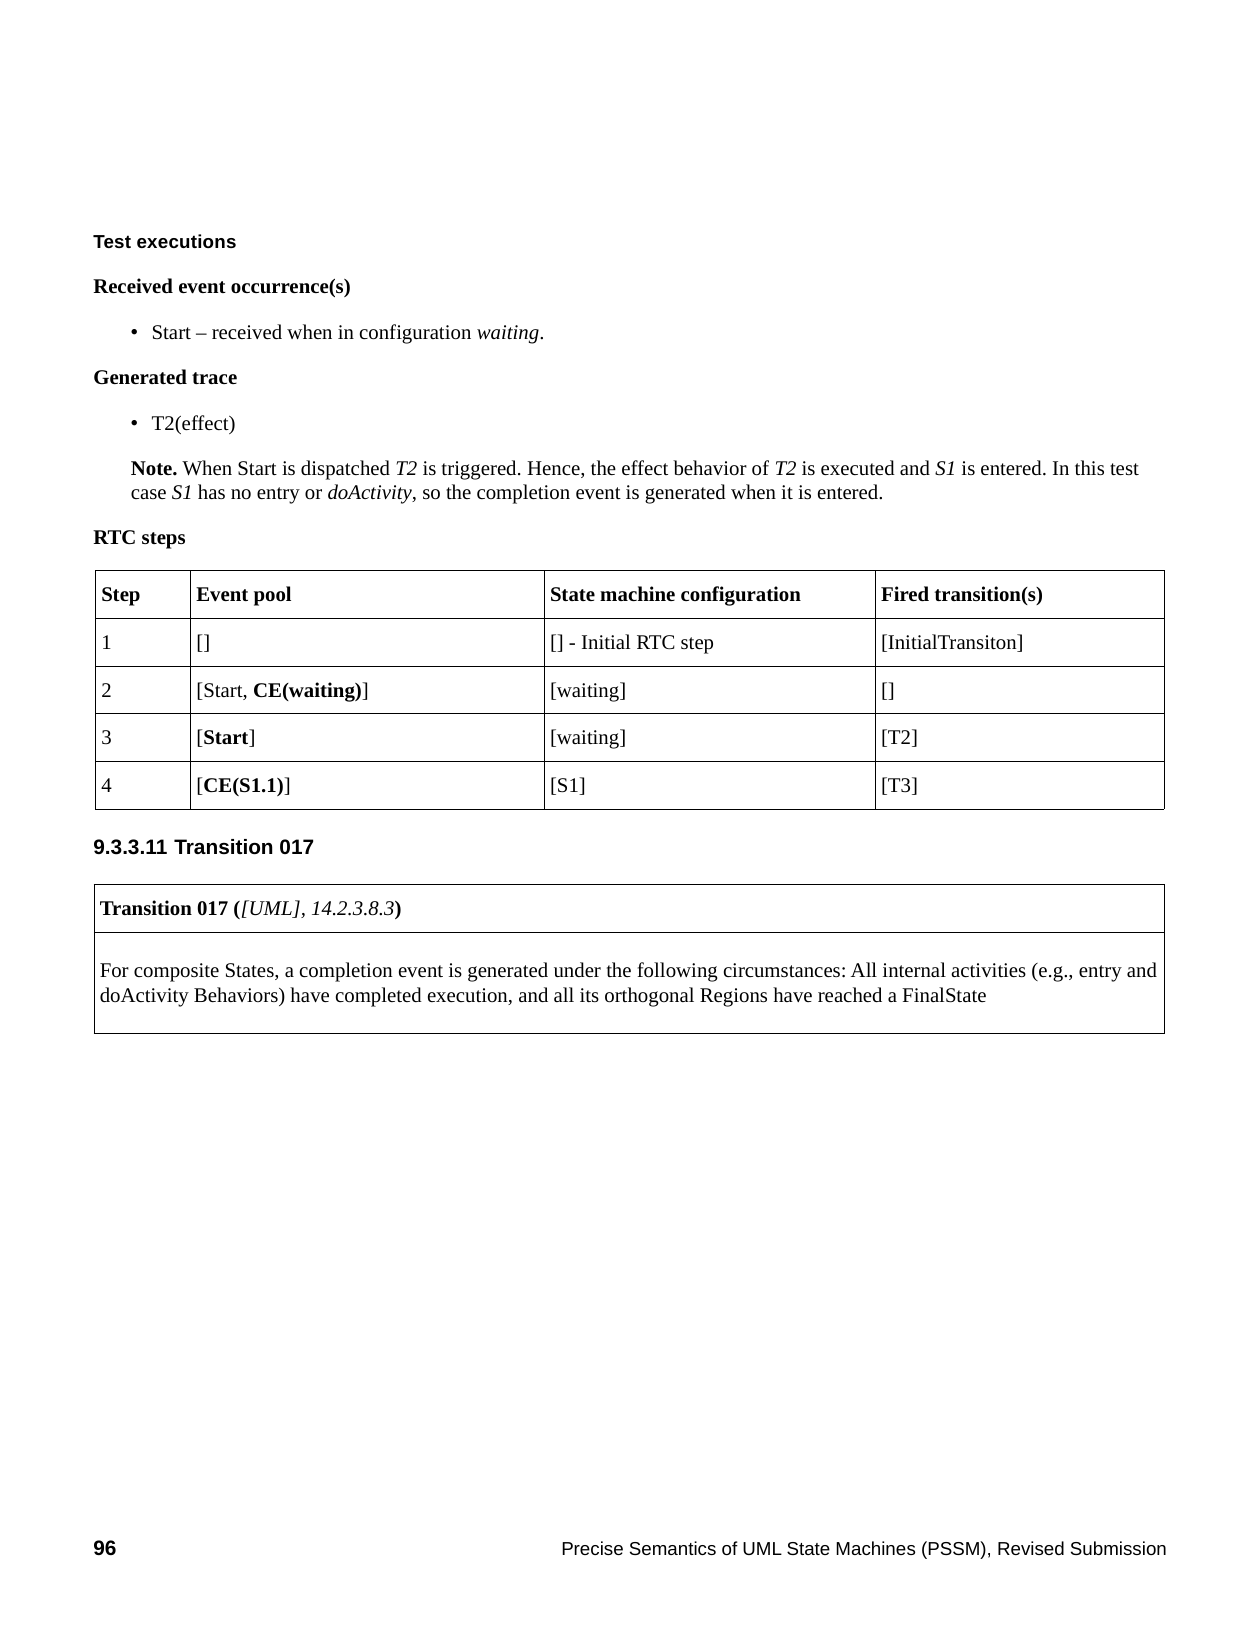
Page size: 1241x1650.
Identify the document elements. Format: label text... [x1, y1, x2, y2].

table_cell 4 [96, 762, 190, 809]
table_cell [waiting] [545, 714, 875, 761]
table_header Transition 017 ([UML], 14.2.3.8.3) [95, 885, 1164, 932]
subtitle Transition 017 [93, 834, 1164, 859]
table_cell [T3] [876, 762, 1164, 809]
table_header Event pool [191, 571, 544, 618]
text RTC steps [93, 525, 1164, 549]
table_cell 2 [96, 667, 190, 713]
table_cell 1 [96, 619, 190, 666]
table_cell [Start, CE(waiting)] [191, 667, 544, 713]
table_cell [Start] [191, 714, 544, 761]
table_cell [CE(S1.1)] [191, 762, 544, 809]
table_cell [] - Initial RTC step [545, 619, 875, 666]
table_header Fired transition(s) [876, 571, 1164, 618]
text Received event occurrence(s) [93, 274, 1164, 298]
table_cell For composite States, a completion event is generated under the following circumstances: All internal activities (e.g., entry and doActivity Behaviors) have completed execution, and all its orthogonal Regions have reached a FinalState [95, 933, 1164, 1033]
table_cell [T2] [876, 714, 1164, 761]
list Start – received when in configuration waiting. [131, 319, 1164, 344]
table_header State machine configuration [545, 571, 875, 618]
table_cell [S1] [545, 762, 875, 809]
table_header Step [96, 571, 190, 618]
table_cell [waiting] [545, 667, 875, 713]
table_cell [] [876, 667, 1164, 713]
table_cell [InitialTransiton] [876, 619, 1164, 666]
table_cell [] [191, 619, 544, 666]
text Generated trace [93, 365, 1164, 389]
text Note. When Start is dispatched T2 is triggered. Hence, the effect behavior of T2 is executed and S1 is entered. In this test case S1 has no entry or doActivity, so the completion event is generated when it is entered. [131, 456, 1164, 504]
list T2(effect) [131, 410, 1164, 435]
subtitle Test executions [93, 231, 1164, 253]
table_cell 3 [96, 714, 190, 761]
